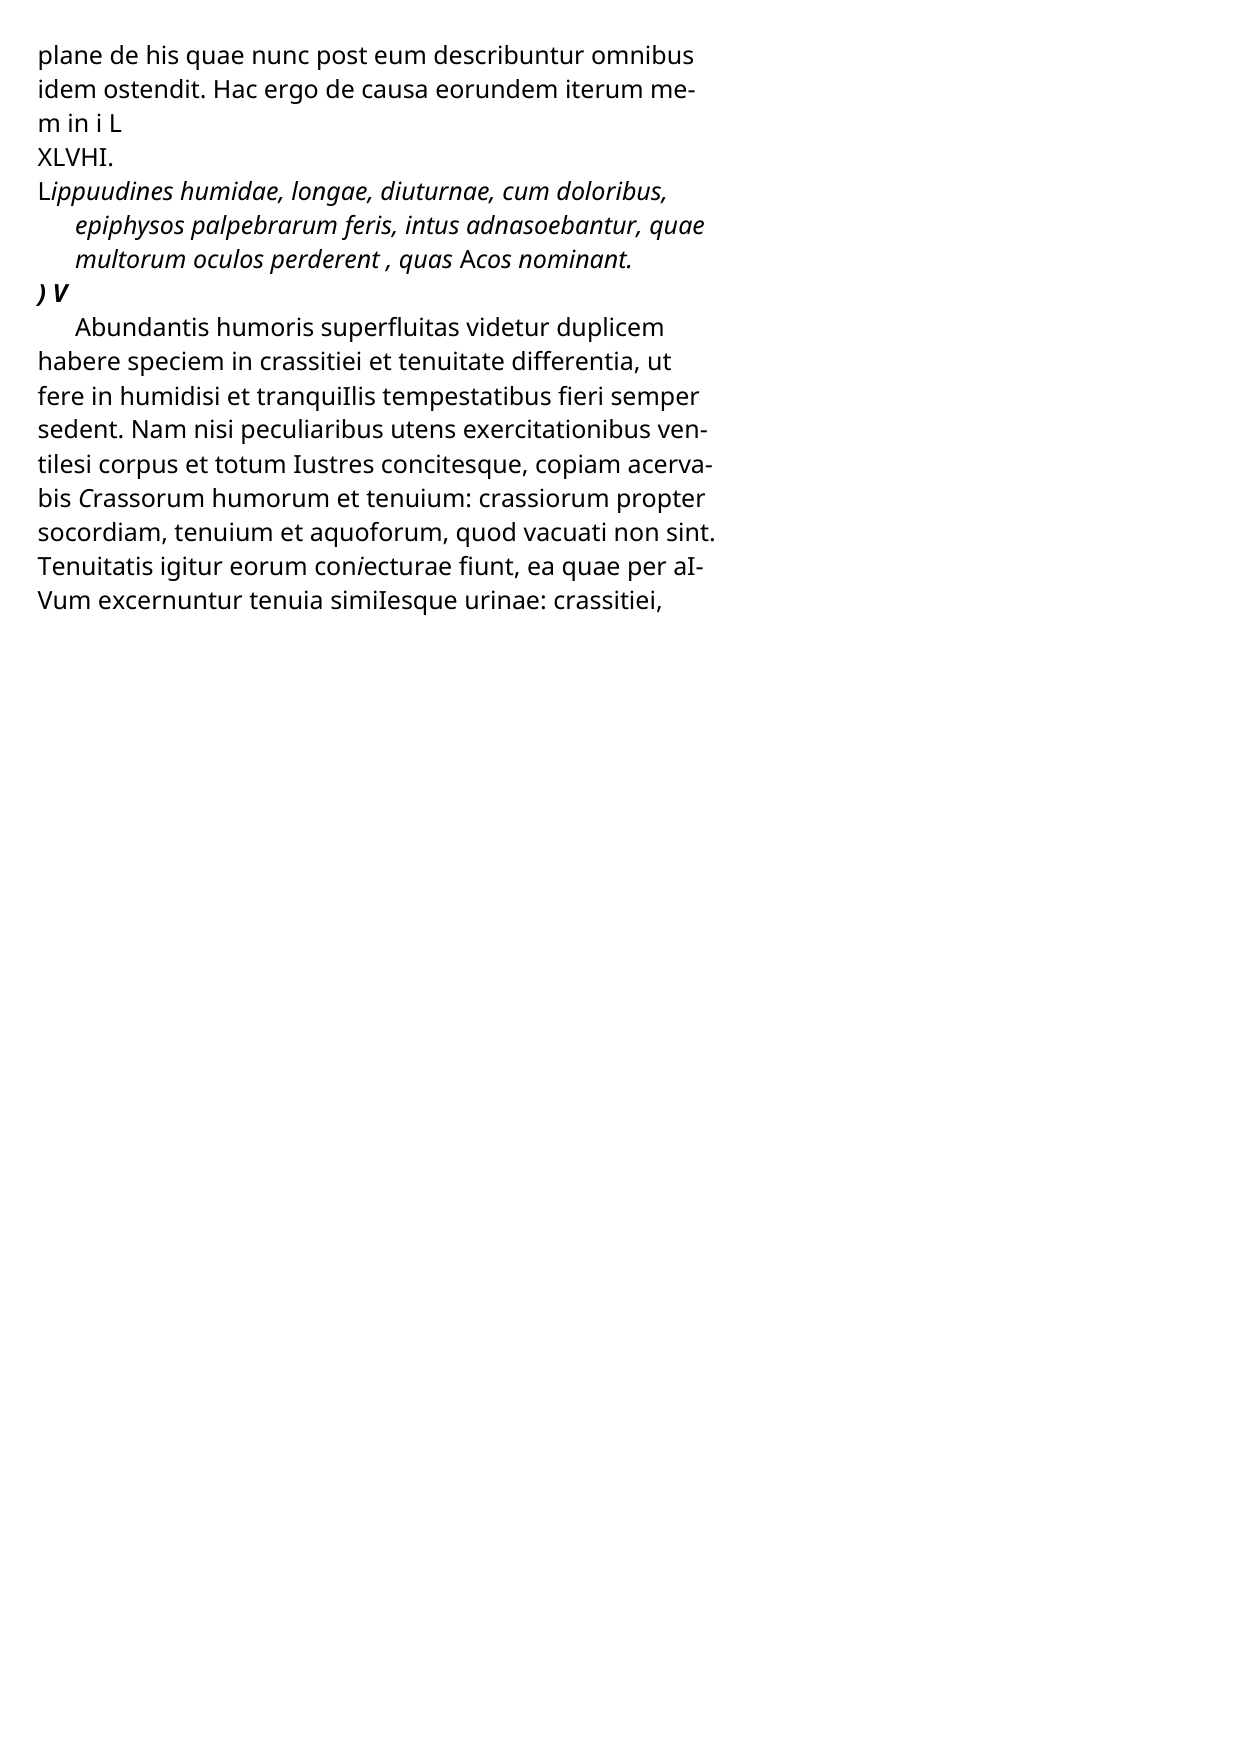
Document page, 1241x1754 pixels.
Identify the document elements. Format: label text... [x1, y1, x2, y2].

text Lippuudines humidae, longae, diuturnae, cum doloribus, epiphysos palpebrarum feris, intus adnasoebantur, quae multorum oculos perderent , quas Acos nominant. [37, 174, 1203, 276]
text plane de his quae nunc post eum describuntur omnibus idem ostendit. Hac ergo de causa eorundem iterum me- m in i L [37, 37, 1203, 140]
text Abundantis humoris superfluitas videtur duplicem habere speciem in crassitiei et tenuitate differentia, ut fere in humidisi et tranquiIlis tempestatibus fieri semper sedent. Nam nisi peculiaribus utens exercitationibus ven- tilesi corpus et totum Iustres concitesque, copiam acerva- bis Crassorum humorum et tenuium: crassiorum propter socordiam, tenuium et aquoforum, quod vacuati non sint. Tenuitatis igitur eorum coniecturae fiunt, ea quae per aI- Vum excernuntur tenuia simiIesque urinae: crassitiei, [37, 310, 1203, 617]
text XLVHI. [37, 140, 1203, 174]
text ) V [37, 276, 1203, 310]
